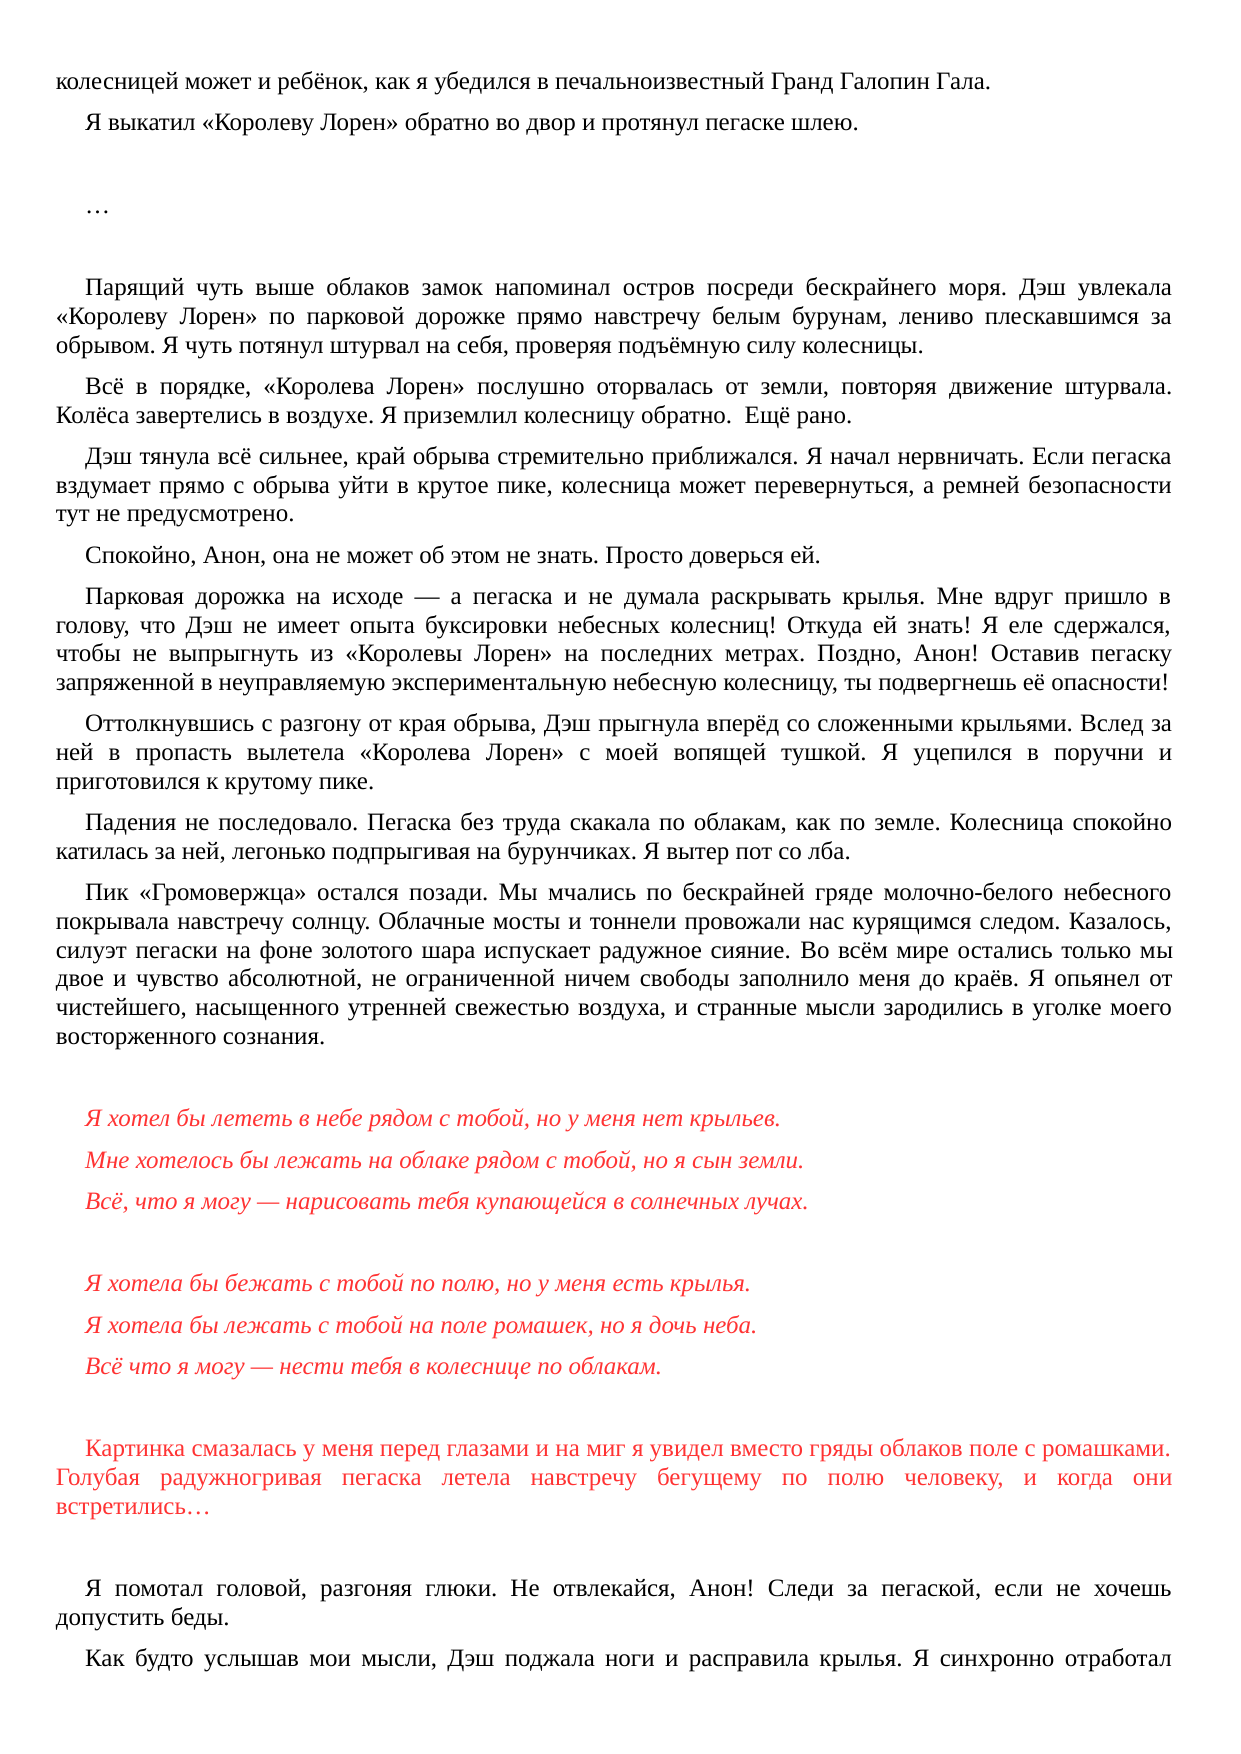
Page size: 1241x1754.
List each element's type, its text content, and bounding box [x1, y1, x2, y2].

text Падения не последовало. Пегаска без труда скакала по облакам, как по земле. Колесница спокойно катилась за ней, легонько подпрыгивая на бурунчиках. Я вытер пот со лба. [56, 807, 1173, 865]
text Пик «Громовержца» остался позади. Мы мчались по бескрайней гряде молочно-белого небесного покрывала навстречу солнцу. Облачные мосты и тоннели провожали нас курящимся следом. Казалось, силуэт пегаски на фоне золотого шара испускает радужное сияние. Во всём мире остались только мы двое и чувство абсолютной, не ограниченной ничем свободы заполнило меня до краёв. Я опьянел от чистейшего, насыщенного утренней свежестью воздуха, и странные мысли зародились в уголке моего восторженного сознания. [56, 877, 1173, 1050]
text Мне хотелось бы лежать на облаке рядом с тобой, но я сын земли. [56, 1145, 1173, 1173]
text Как будто услышав мои мысли, Дэш поджала ноги и расправила крылья. Я синхронно отработал [56, 1643, 1173, 1672]
text Я выкатил «Королеву Лорен» обратно во двор и протянул пегаске шлею. [56, 107, 1173, 136]
text Я хотела бы лежать с тобой на поле ромашек, но я дочь неба. [56, 1310, 1173, 1338]
text колесницей может и ребёнок, как я убедился в печальноизвестный Гранд Галопин Гала. [56, 66, 1173, 95]
text Картинка смазалась у меня перед глазами и на миг я увидел вместо гряды облаков поле с ромашками. Голубая радужногривая пегаска летела навстречу бегущему по полю человеку, и когда они встретились… [56, 1433, 1173, 1520]
text Всё что я могу — нести тебя в колеснице по облакам. [56, 1351, 1173, 1380]
text … [56, 190, 1173, 218]
text Парящий чуть выше облаков замок напоминал остров посреди бескрайнего моря. Дэш увлекала «Королеву Лорен» по парковой дорожке прямо навстречу белым бурунам, лениво плескавшимся за обрывом. Я чуть потянул штурвал на себя, проверяя подъёмную силу колесницы. [56, 272, 1173, 358]
text Дэш тянула всё сильнее, край обрыва стремительно приближался. Я начал нервничать. Если пегаска вздумает прямо с обрыва уйти в крутое пике, колесница может перевернуться, а ремней безопасности тут не предусмотрено. [56, 441, 1173, 527]
text Я хотел бы лететь в небе рядом с тобой, но у меня нет крыльев. [56, 1103, 1173, 1132]
text Я хотела бы бежать с тобой по полю, но у меня есть крылья. [56, 1268, 1173, 1297]
text Спокойно, Анон, она не может об этом не знать. Просто доверься ей. [56, 540, 1173, 568]
text Оттолкнувшись с разгону от края обрыва, Дэш прыгнула вперёд со сложенными крыльями. Вслед за ней в пропасть вылетела «Королева Лорен» с моей вопящей тушкой. Я уцепился в поручни и приготовился к крутому пике. [56, 708, 1173, 795]
text Я помотал головой, разгоняя глюки. Не отвлекайся, Анон! Следи за пегаской, если не хочешь допустить беды. [56, 1573, 1173, 1631]
text Парковая дорожка на исходе — а пегаска и не думала раскрывать крылья. Мне вдруг пришло в голову, что Дэш не имеет опыта буксировки небесных колесниц! Откуда ей знать! Я еле сдержался, чтобы не выпрыгнуть из «Королевы Лорен» на последних метрах. Поздно, Анон! Оставив пегаску запряженной в неуправляемую экспериментальную небесную колесницу, ты подвергнешь её опасности! [56, 581, 1173, 696]
text Всё в порядке, «Королева Лорен» послушно оторвалась от земли, повторяя движение штурвала. Колёса завертелись в воздухе. Я приземлил колесницу обратно. Ещё рано. [56, 371, 1173, 428]
text Всё, что я могу — нарисовать тебя купающейся в солнечных лучах. [56, 1186, 1173, 1215]
